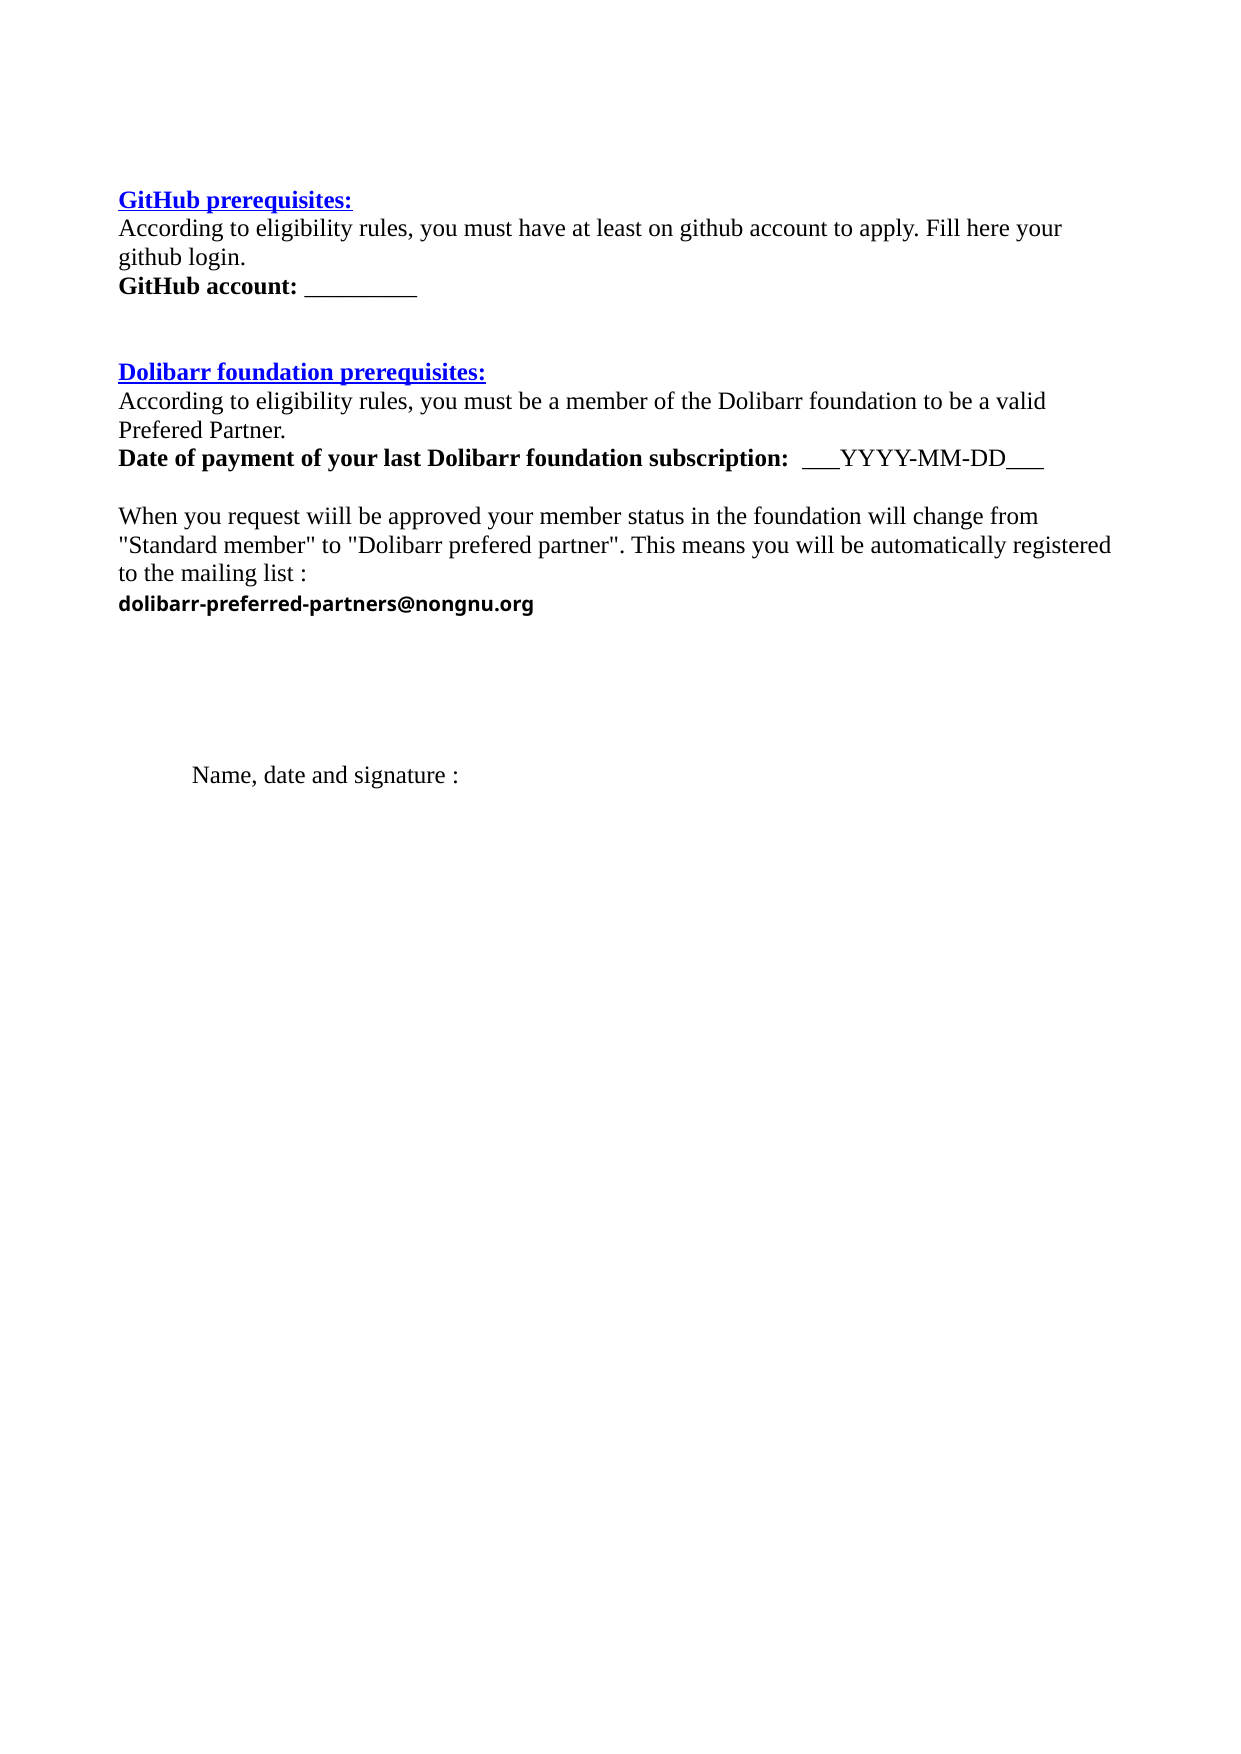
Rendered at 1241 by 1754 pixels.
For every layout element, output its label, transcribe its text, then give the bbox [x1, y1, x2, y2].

text According to eligibility rules, you must be a member of the Dolibarr foundation to be a valid Prefered Partner. [118, 386, 1122, 443]
text Date of payment of your last Dolibarr foundation subscription: ___YYYY-MM-DD___ [118, 443, 1122, 472]
text GitHub prerequisites: [118, 185, 1122, 213]
text GitHub account: _________ [118, 271, 1122, 300]
text According to eligibility rules, you must have at least on github account to apply. Fill here your github login. [118, 213, 1122, 271]
text dolibarr-preferred-partners@nongnu.org [118, 587, 1122, 617]
text Name, date and signature : [118, 761, 1122, 789]
text When you request wiill be approved your member status in the foundation will change from "Standard member" to "Dolibarr prefered partner". This means you will be automatically registered to the mailing list : [118, 501, 1122, 587]
text Dolibarr foundation prerequisites: [118, 357, 1122, 386]
